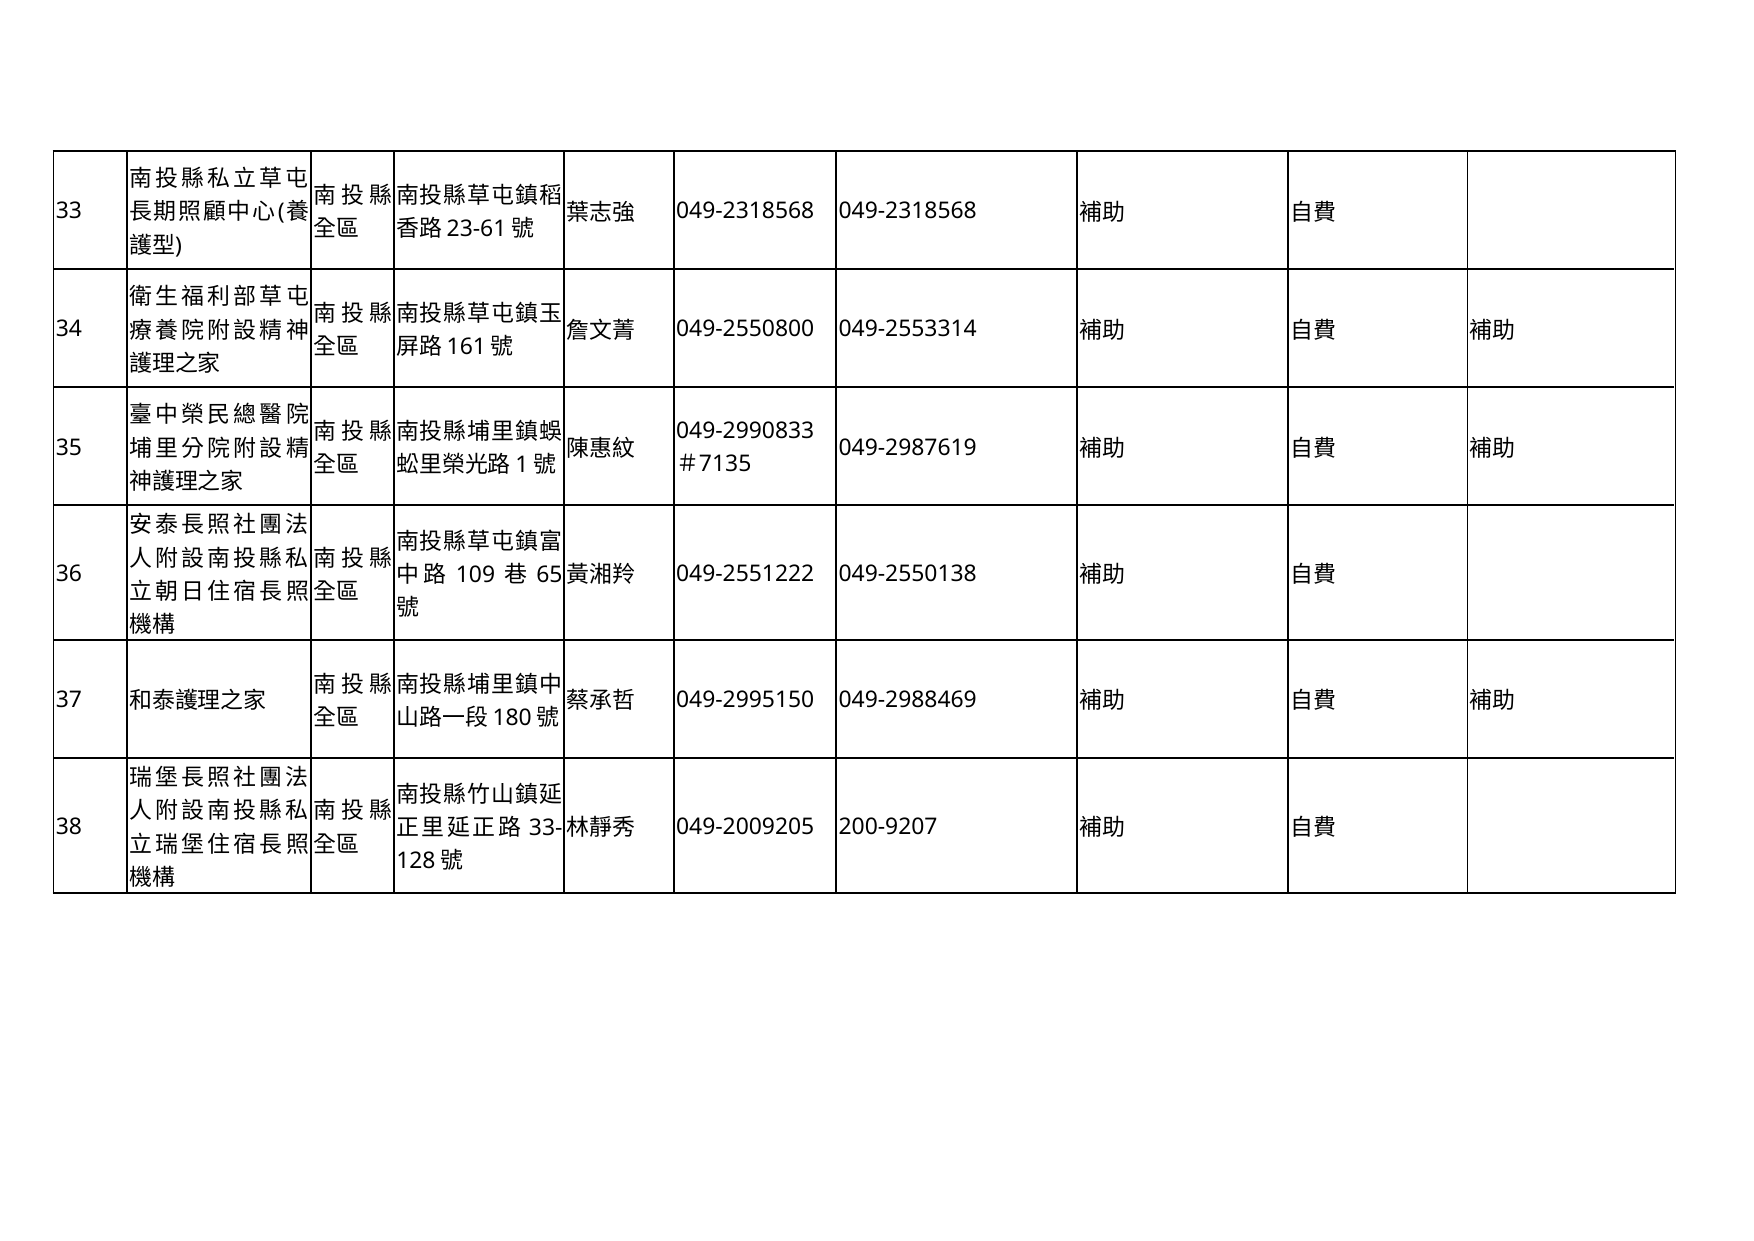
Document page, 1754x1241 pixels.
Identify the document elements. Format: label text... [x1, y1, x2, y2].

table_cell 049-2550800 [675, 270, 835, 386]
table_cell 049-2988469 [837, 641, 1076, 757]
table_cell 和泰護理之家 [128, 641, 310, 757]
table_cell 補助 [1468, 386, 1675, 504]
table_cell 049-2553314 [837, 270, 1076, 386]
table_cell 35 [54, 388, 126, 504]
table_cell 049-2318568 [837, 152, 1076, 268]
table_cell 049-2550138 [837, 506, 1076, 639]
table_cell 南投縣私立草屯長期照顧中心(養護型) [128, 152, 310, 268]
table_cell 南投縣草屯鎮富中路109巷65號 [395, 506, 563, 639]
table_cell 南投縣全區 [312, 641, 393, 757]
table_cell 南投縣全區 [312, 270, 393, 386]
table_cell 南投縣埔里鎮中山路一段180號 [395, 641, 563, 757]
table_cell 黃湘羚 [565, 506, 673, 639]
table_cell 葉志強 [565, 152, 673, 268]
table_cell 補助 [1078, 759, 1287, 892]
table_cell 049-2990833＃7135 [675, 388, 835, 504]
table_cell 瑞堡長照社團法人附設南投縣私立瑞堡住宿長照機構 [128, 759, 310, 892]
table_cell 南投縣草屯鎮玉屏路161號 [395, 270, 563, 386]
table_cell 蔡承哲 [565, 641, 673, 757]
table_cell 自費 [1289, 152, 1467, 268]
table_cell [1468, 152, 1675, 268]
table_cell 自費 [1289, 759, 1467, 892]
table_cell 安泰長照社團法人附設南投縣私立朝日住宿長照機構 [128, 506, 310, 639]
table_cell 南投縣埔里鎮蜈蚣里榮光路1號 [395, 388, 563, 504]
table_cell 自費 [1289, 506, 1467, 639]
table_cell 詹文菁 [565, 270, 673, 386]
table_cell [1468, 757, 1675, 892]
table_cell 38 [54, 759, 126, 892]
table_cell 南投縣全區 [312, 152, 393, 268]
table_cell 補助 [1078, 506, 1287, 639]
table_cell 37 [54, 641, 126, 757]
table_cell 36 [54, 506, 126, 639]
table_cell 049-2987619 [837, 388, 1076, 504]
table_cell 林靜秀 [565, 759, 673, 892]
table_cell 33 [54, 152, 126, 268]
table_cell 臺中榮民總醫院埔里分院附設精神護理之家 [128, 388, 310, 504]
table_cell 補助 [1078, 270, 1287, 386]
table_cell 自費 [1289, 388, 1467, 504]
table_cell 049-2009205 [675, 759, 835, 892]
table_cell 自費 [1289, 270, 1467, 386]
table_cell 衛生福利部草屯療養院附設精神護理之家 [128, 270, 310, 386]
table_cell 補助 [1078, 388, 1287, 504]
table_cell 補助 [1468, 268, 1675, 386]
table_cell 補助 [1468, 639, 1675, 757]
table_cell 自費 [1289, 641, 1467, 757]
table_cell [1468, 504, 1675, 639]
table_cell 南投縣草屯鎮稻香路23-61號 [395, 152, 563, 268]
table_cell 南投縣全區 [312, 506, 393, 639]
table_cell 34 [54, 270, 126, 386]
table_cell 南投縣全區 [312, 759, 393, 892]
table_cell 補助 [1078, 152, 1287, 268]
table_cell 南投縣全區 [312, 388, 393, 504]
table_cell 049-2551222 [675, 506, 835, 639]
table_cell 200-9207 [837, 759, 1076, 892]
table_cell 049-2318568 [675, 152, 835, 268]
table_cell 049-2995150 [675, 641, 835, 757]
table_cell 補助 [1078, 641, 1287, 757]
table_cell 南投縣竹山鎮延正里延正路33-128號 [395, 759, 563, 892]
table_cell 陳惠紋 [565, 388, 673, 504]
